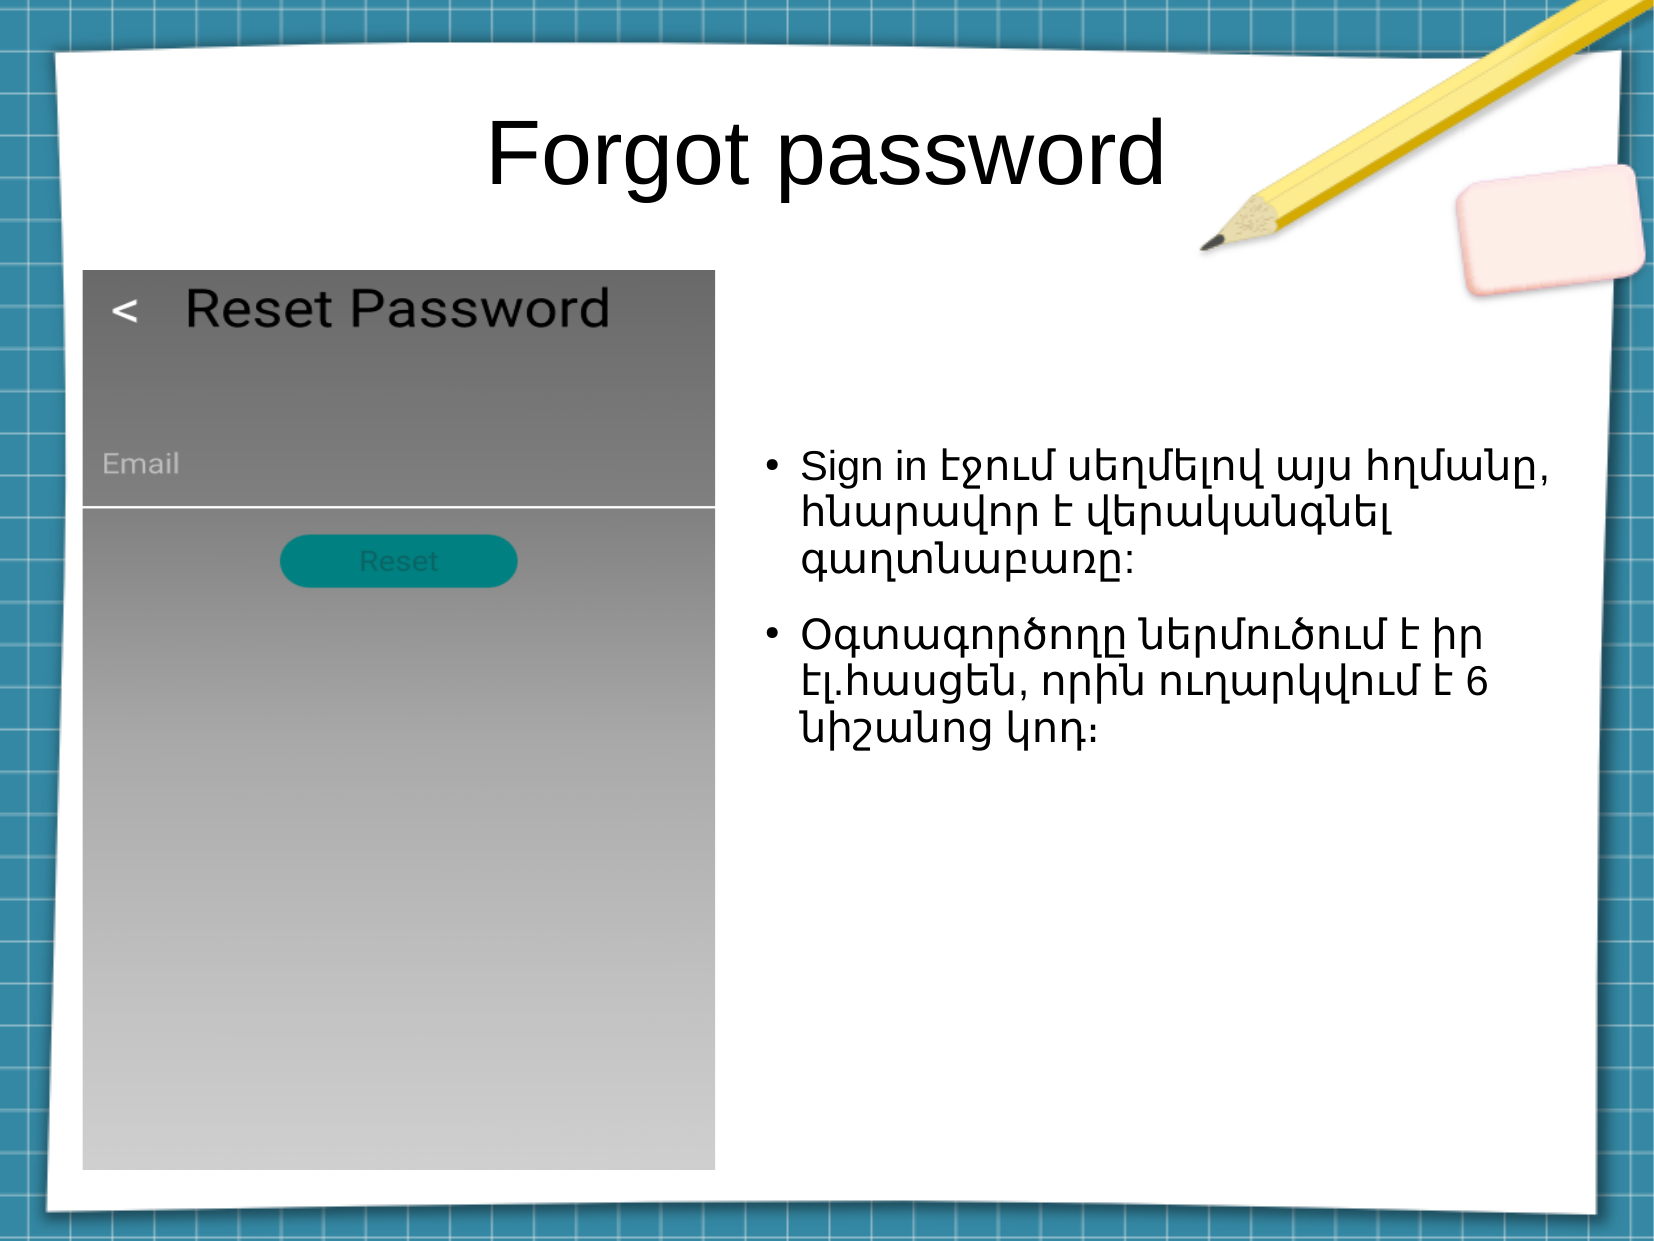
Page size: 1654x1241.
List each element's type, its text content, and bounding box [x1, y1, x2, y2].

text_box Sign in էջում սեղմելով այս հղմանը, հնարավոր է վերականգնել գաղտնաբառը: Օգտագործողը ներմուծում է իր էլ.հասցեն, որին ուղարկվում է 6 նիշանոց կոդ։ [750, 435, 1576, 759]
picture [0, 0, 1654, 1241]
title Forgot password [82, 49, 1571, 257]
